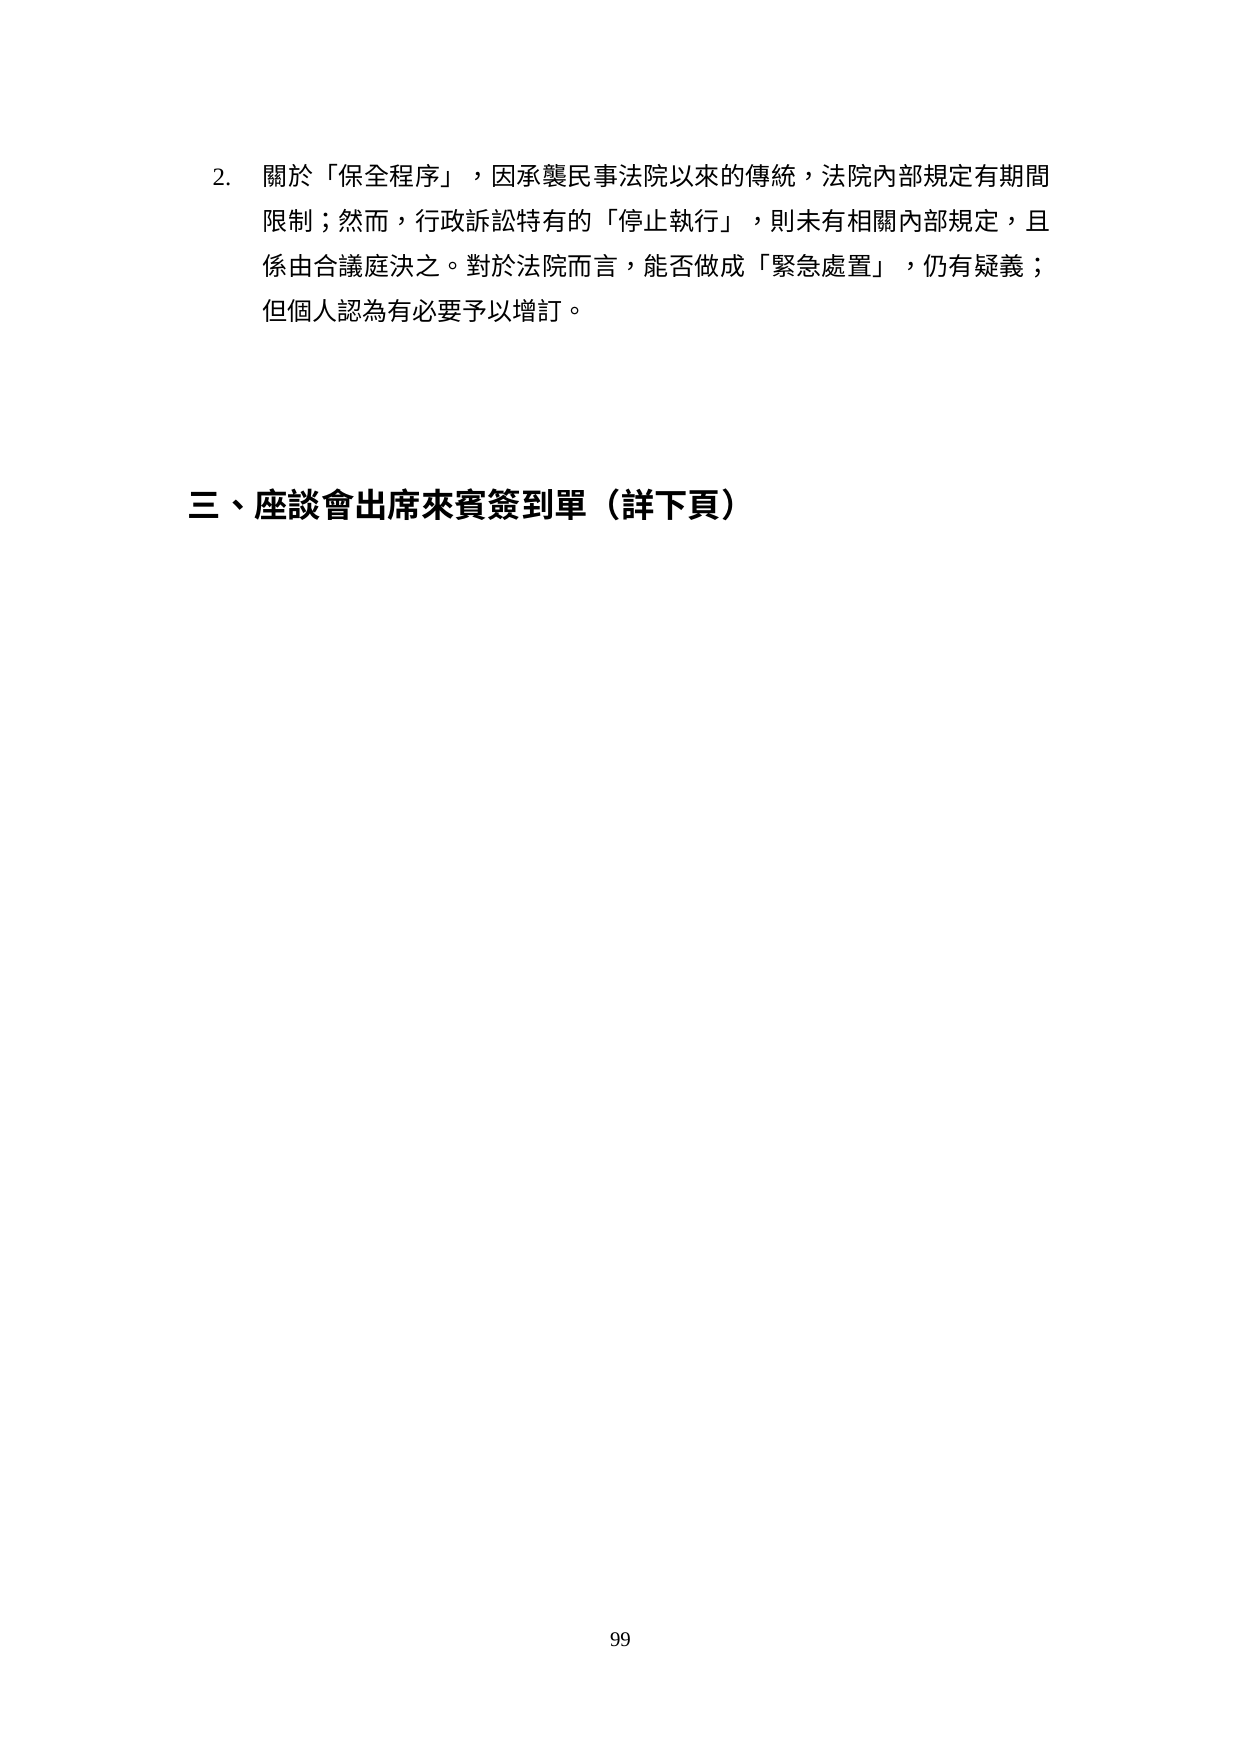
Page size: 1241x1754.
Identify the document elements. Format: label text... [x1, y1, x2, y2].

list 關於「保全程序」，因承襲民事法院以來的傳統，法院內部規定有期間限制；然而，行政訴訟特有的「停止執行」，則未有相關內部規定，且係由合議庭決之。對於法院而言，能否做成「緊急處置」，仍有疑義；但個人認為有必要予以增訂。 [212, 150, 1053, 322]
text 三、座談會出席來賓簽到單（詳下頁） [187, 459, 1053, 534]
